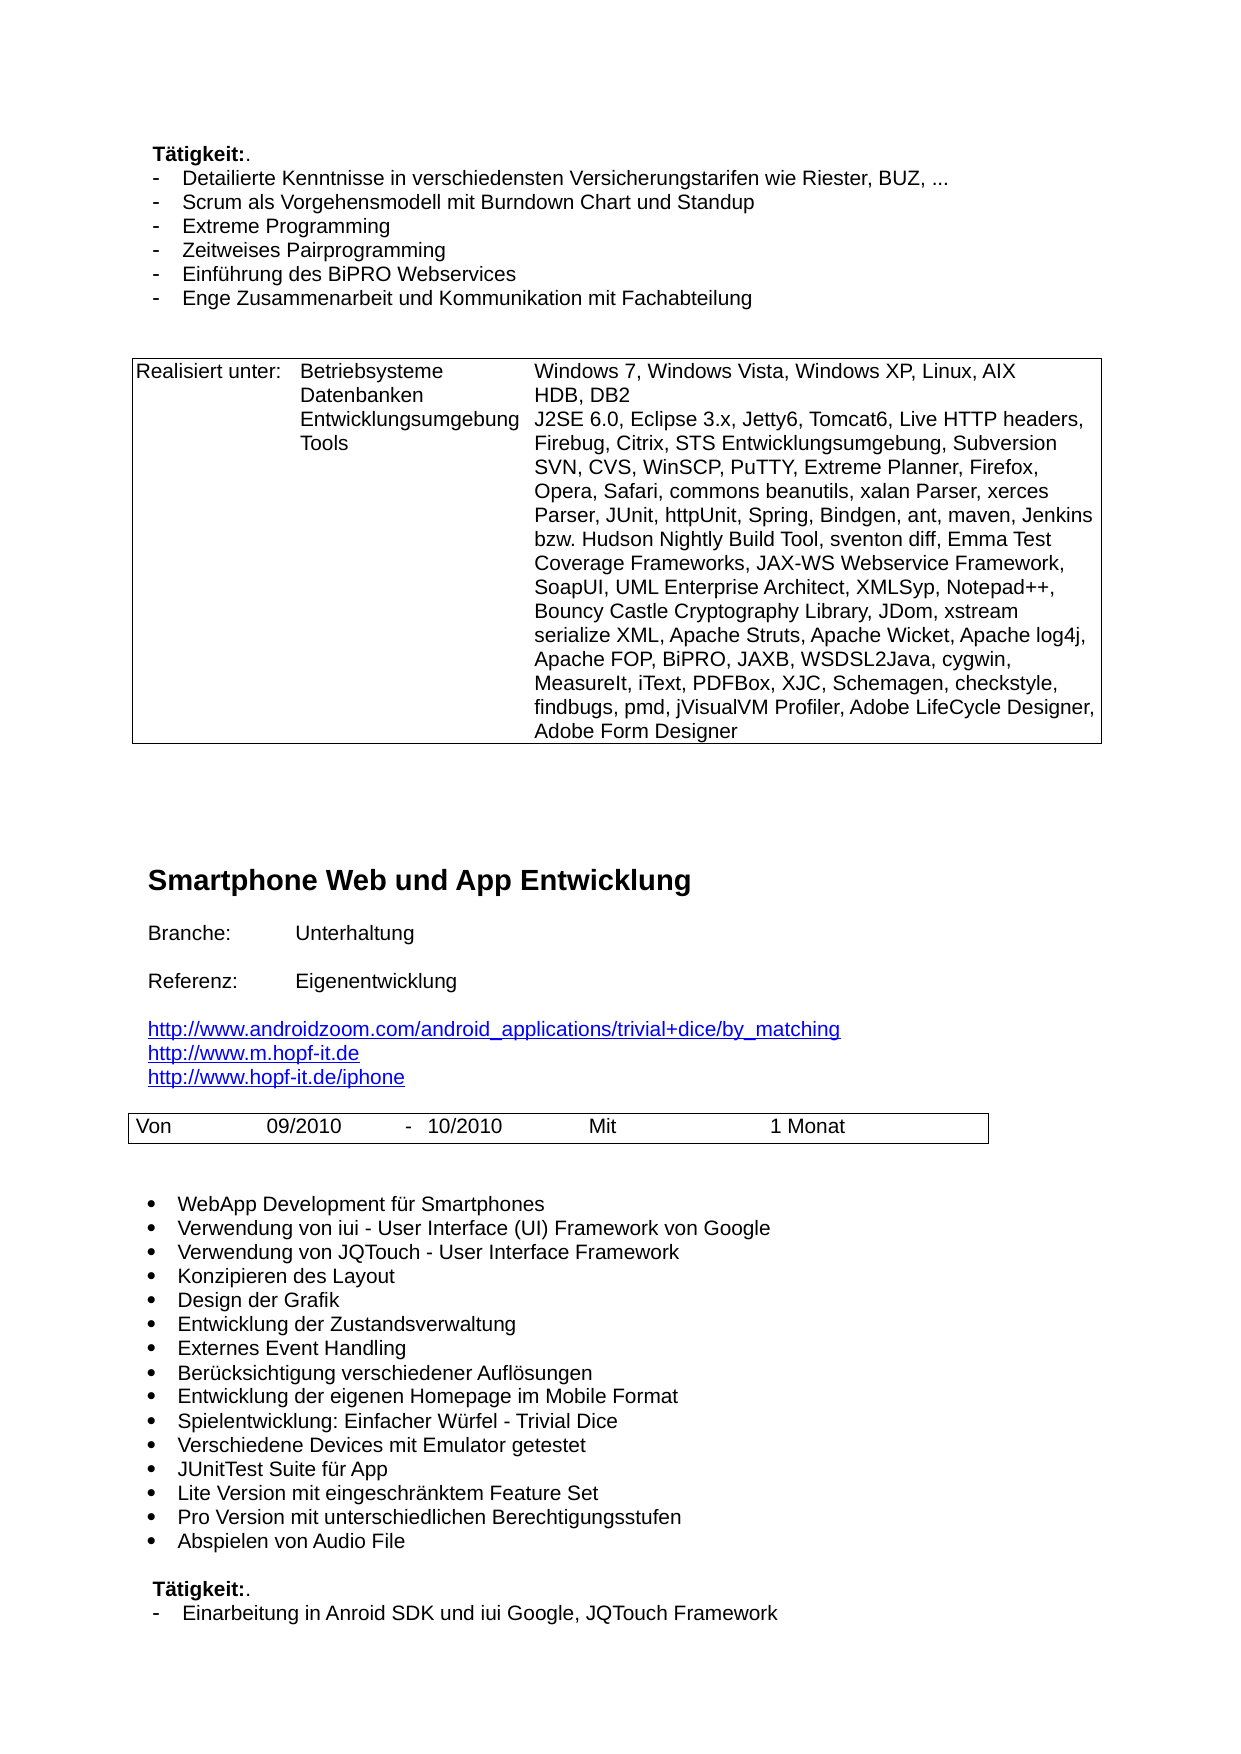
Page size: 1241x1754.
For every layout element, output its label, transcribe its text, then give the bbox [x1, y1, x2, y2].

table_header - [398, 1114, 420, 1143]
table_header Betriebsysteme Datenbanken [297, 359, 531, 407]
table_cell J2SE 6.0, Eclipse 3.x, Jetty6, Tomcat6, Live HTTP headers, Firebug, Citrix, STS Entwicklungsumgebung, Subversion SVN, CVS, WinSCP, PuTTY, Extreme Planner, Firefox, Opera, Safari, commons beanutils, xalan Parser, xerces Parser, JUnit, httpUnit, Spring, Bindgen, ant, maven, Jenkins bzw. Hudson Nightly Build Tool, sventon diff, Emma Test Coverage Frameworks, JAX-WS Webservice Framework, SoapUI, UML Enterprise Architect, XMLSyp, Notepad++, Bouncy Castle Cryptography Library, JDom, xstream serialize XML, Apache Struts, Apache Wicket, Apache log4j, Apache FOP, BiPRO, JAXB, WSDSL2Java, cygwin, MeasureIt, iText, PDFBox, XJC, Schemagen, checkstyle, findbugs, pmd, jVisualVM Profiler, Adobe LifeCycle Designer, Adobe Form Designer [531, 407, 1101, 742]
list Konzipieren des Layout [148, 1264, 1110, 1288]
text http://www.m.hopf-it.de [148, 1041, 1110, 1064]
table_header Realisiert unter: [133, 359, 297, 407]
text http://www.androidzoom.com/android_applications/trivial+dice/by_matching [148, 1017, 1110, 1041]
list Design der Grafik [148, 1288, 1110, 1312]
list Detailierte Kenntnisse in verschiedensten Versicherungstarifen wie Riester, BUZ, ... [152, 166, 1110, 190]
table_cell Entwicklungsumgebung Tools [297, 407, 531, 742]
list Verschiedene Devices mit Emulator getestet [148, 1432, 1110, 1457]
list Verwendung von iui - User Interface (UI) Framework von Google [148, 1216, 1110, 1240]
table_header 10/2010 [420, 1114, 581, 1143]
list Externes Event Handling [148, 1336, 1110, 1360]
text http://www.hopf-it.de/iphone [148, 1064, 1110, 1088]
table_header Von [129, 1114, 259, 1143]
text Branche: Unterhaltung [148, 921, 1110, 945]
list WebApp Development für Smartphones [148, 1192, 1110, 1216]
text Referenz: Eigenentwicklung [148, 969, 1110, 993]
text Tätigkeit:. [152, 1577, 1110, 1601]
list Extreme Programming [152, 214, 1110, 238]
list Abspielen von Audio File [148, 1529, 1110, 1553]
list Scrum als Vorgehensmodell mit Burndown Chart und Standup [152, 190, 1110, 214]
list Pro Version mit unterschiedlichen Berechtigungsstufen [148, 1505, 1110, 1529]
table_header 1 Monat [763, 1114, 988, 1143]
list Entwicklung der eigenen Homepage im Mobile Format [148, 1384, 1110, 1408]
list Entwicklung der Zustandsverwaltung [148, 1312, 1110, 1336]
list Einführung des BiPRO Webservices [152, 262, 1110, 286]
list Spielentwicklung: Einfacher Würfel - Trivial Dice [148, 1408, 1110, 1432]
list Berücksichtigung verschiedener Auflösungen [148, 1360, 1110, 1384]
table_cell [133, 407, 297, 742]
list JUnitTest Suite für App [148, 1457, 1110, 1481]
list Lite Version mit eingeschränktem Feature Set [148, 1481, 1110, 1505]
text Tätigkeit:. [152, 142, 1110, 166]
list Zeitweises Pairprogramming [152, 238, 1110, 262]
list Verwendung von JQTouch - User Interface Framework [148, 1240, 1110, 1264]
table_header Windows 7, Windows Vista, Windows XP, Linux, AIX HDB, DB2 [531, 359, 1101, 407]
table_header 09/2010 [259, 1114, 398, 1143]
list Einarbeitung in Anroid SDK und iui Google, JQTouch Framework [152, 1601, 1110, 1625]
list Enge Zusammenarbeit und Kommunikation mit Fachabteilung [152, 286, 1110, 310]
table_header Mit [581, 1114, 762, 1143]
text Smartphone Web und App Entwicklung [148, 863, 1110, 897]
